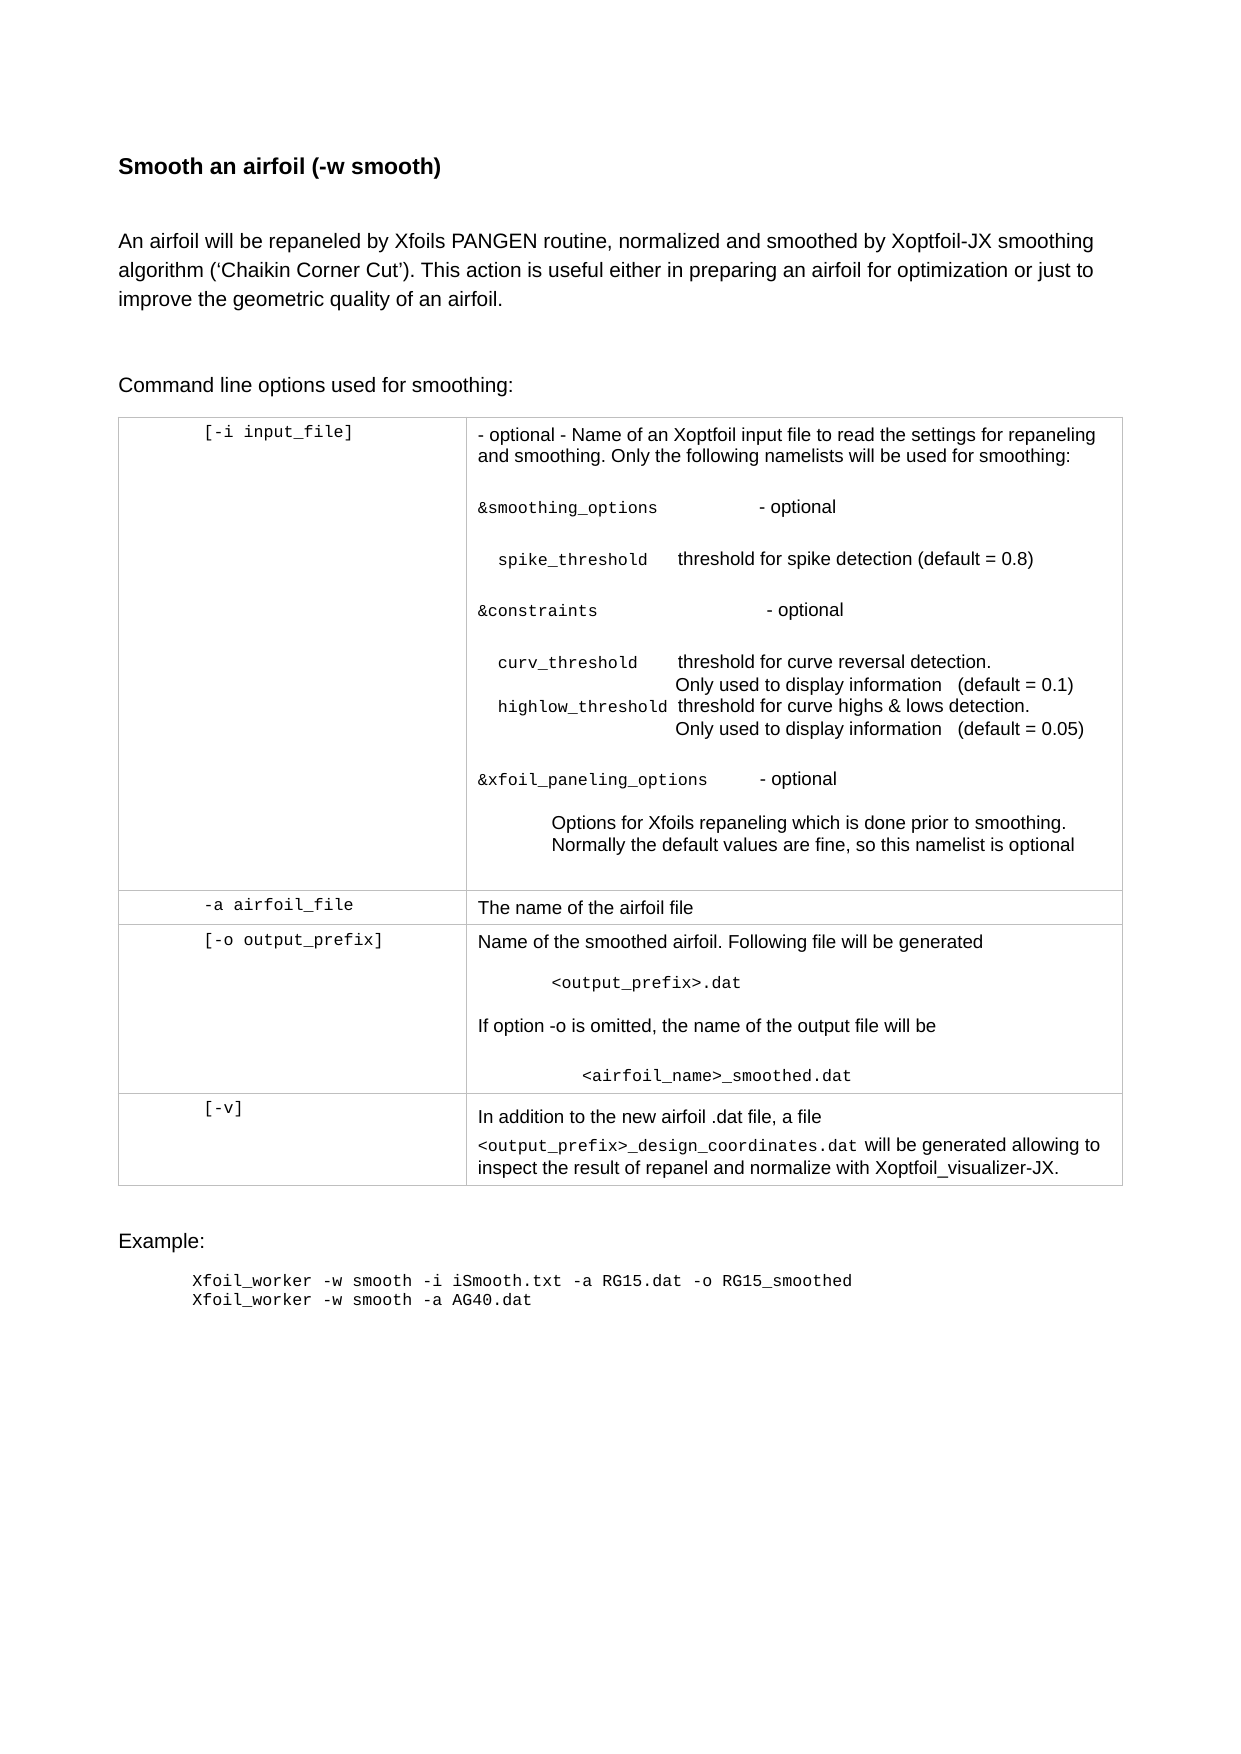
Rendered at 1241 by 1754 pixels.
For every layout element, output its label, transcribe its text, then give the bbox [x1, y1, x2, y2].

text An airfoil will be repaneled by Xfoils PANGEN routine, normalized and smoothed by Xoptfoil-JX smoothing algorithm (‘Chaikin Corner Cut’). This action is useful either in preparing an airfoil for optimization or just to improve the geometric quality of an airfoil. [118, 229, 1122, 311]
table_cell In addition to the new airfoil .dat file, a file <output_prefix>_design_coordinates.dat will be generated allowing to inspect the result of repanel and normalize with Xoptfoil_visualizer-JX. [467, 1094, 1122, 1184]
text Command line options used for smoothing: [118, 373, 1122, 397]
text Xfoil_worker -w smooth -i iSmooth.txt -a RG15.dat -o RG15_smoothed Xfoil_worker -w smooth -a AG40.dat [192, 1272, 1122, 1334]
subtitle Smooth an airfoil (-w smooth) [118, 153, 1122, 179]
table_header [-i input_file] [119, 418, 466, 890]
text Example: [118, 1229, 1122, 1253]
table_cell Name of the smoothed airfoil. Following file will be generated <output_prefix>.dat If option -o is omitted, the name of the output file will be <airfoil_name>_smoothed.dat [467, 925, 1122, 1093]
table_cell [-v] [119, 1094, 466, 1184]
table_cell -a airfoil_file [119, 891, 466, 924]
table_cell The name of the airfoil file [467, 891, 1122, 924]
table_cell [-o output_prefix] [119, 925, 466, 1093]
table_header - optional - Name of an Xoptfoil input file to read the settings for repaneling and smoothing. Only the following namelists will be used for smoothing: &smoothing_options - optional spike_threshold threshold for spike detection (default = 0.8) &constraints - optional curv_threshold threshold for curve reversal detection. Only used to display information (default = 0.1) highlow_threshold threshold for curve highs & lows detection. Only used to display information (default = 0.05) &xfoil_paneling_options - optional Options for Xfoils repaneling which is done prior to smoothing. Normally the default values are fine, so this namelist is optional [467, 418, 1122, 890]
